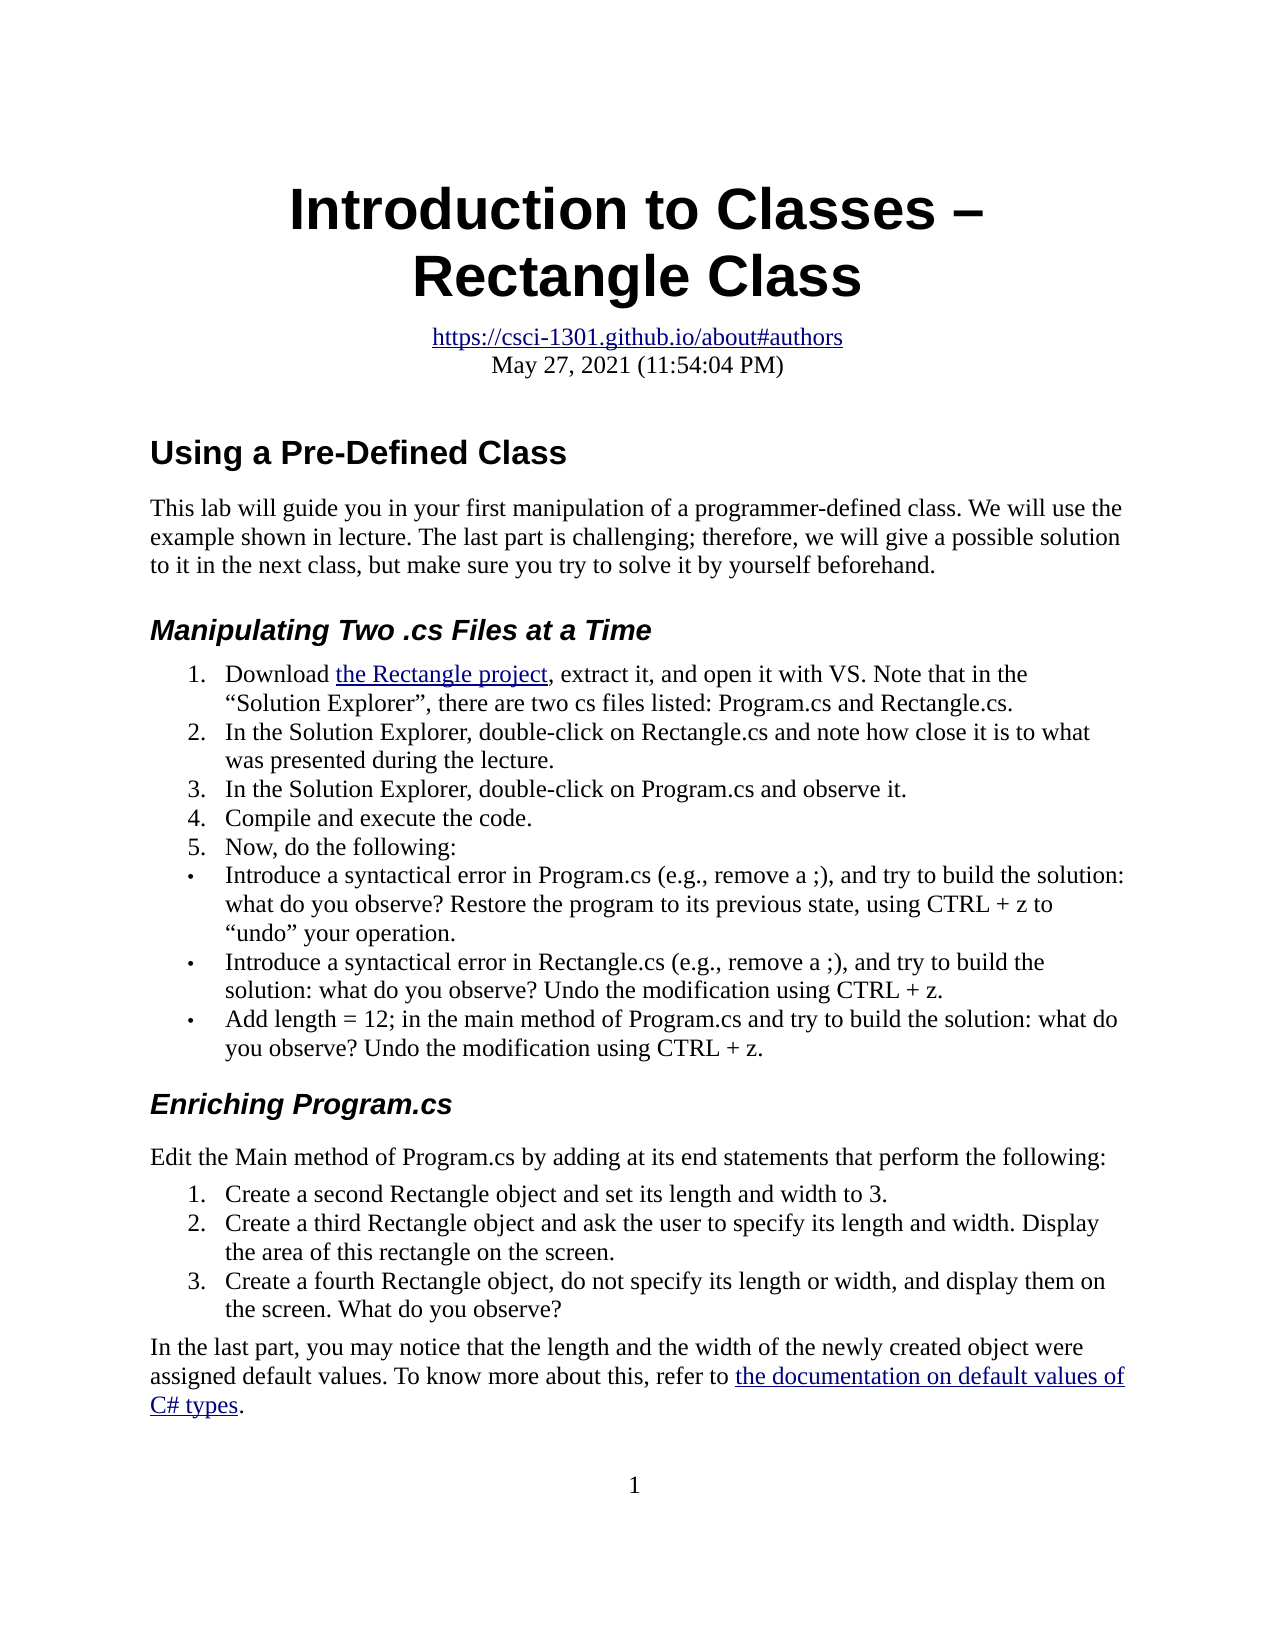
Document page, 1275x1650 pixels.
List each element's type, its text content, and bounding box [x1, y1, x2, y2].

subtitle Manipulating Two .cs Files at a Time [150, 613, 1125, 647]
list Compile and execute the code. [187, 803, 1125, 832]
list Create a third Rectangle object and ask the user to specify its length and width. Display the area of this rectangle on the screen. [187, 1208, 1125, 1266]
list In the Solution Explorer, double-click on Program.cs and observe it. [187, 774, 1125, 803]
list Add length = 12; in the main method of Program.cs and try to build the solution: what do you observe? Undo the modification using CTRL + z. [187, 1004, 1125, 1062]
list Now, do the following: [187, 832, 1125, 861]
subtitle Enriching Program.cs [150, 1087, 1125, 1120]
text https://csci-1301.github.io/about#authors [150, 322, 1125, 350]
list Create a second Rectangle object and set its length and width to 3. [187, 1179, 1125, 1208]
list Introduce a syntactical error in Rectangle.cs (e.g., remove a ;), and try to build the solution: what do you observe? Undo the modification using CTRL + z. [187, 947, 1125, 1004]
text May 27, 2021 (11:54:04 PM) [150, 350, 1125, 379]
subtitle Using a Pre-Defined Class [150, 433, 1125, 472]
list Create a fourth Rectangle object, do not specify its length or width, and display them on the screen. What do you observe? [187, 1266, 1125, 1323]
list In the Solution Explorer, double-click on Rectangle.cs and note how close it is to what was presented during the lecture. [187, 717, 1125, 774]
text In the last part, you may notice that the length and the width of the newly created object were assigned default values. To know more about this, refer to the documentation on default values of C# types. [150, 1332, 1125, 1418]
list Download the Rectangle project, extract it, and open it with VS. Note that in the “Solution Explorer”, there are two cs files listed: Program.cs and Rectangle.cs. [187, 659, 1125, 717]
text This lab will guide you in your first manipulation of a programmer-defined class. We will use the example shown in lecture. The last part is challenging; therefore, we will give a possible solution to it in the next class, but make sure you try to solve it by yourself beforehand. [150, 493, 1125, 579]
title Introduction to Classes – Rectangle Class [150, 175, 1125, 309]
text Edit the Main method of Program.cs by adding at its end statements that perform the following: [150, 1142, 1125, 1171]
list Introduce a syntactical error in Program.cs (e.g., remove a ;), and try to build the solution: what do you observe? Restore the program to its previous state, using CTRL + z to “undo” your operation. [187, 861, 1125, 947]
